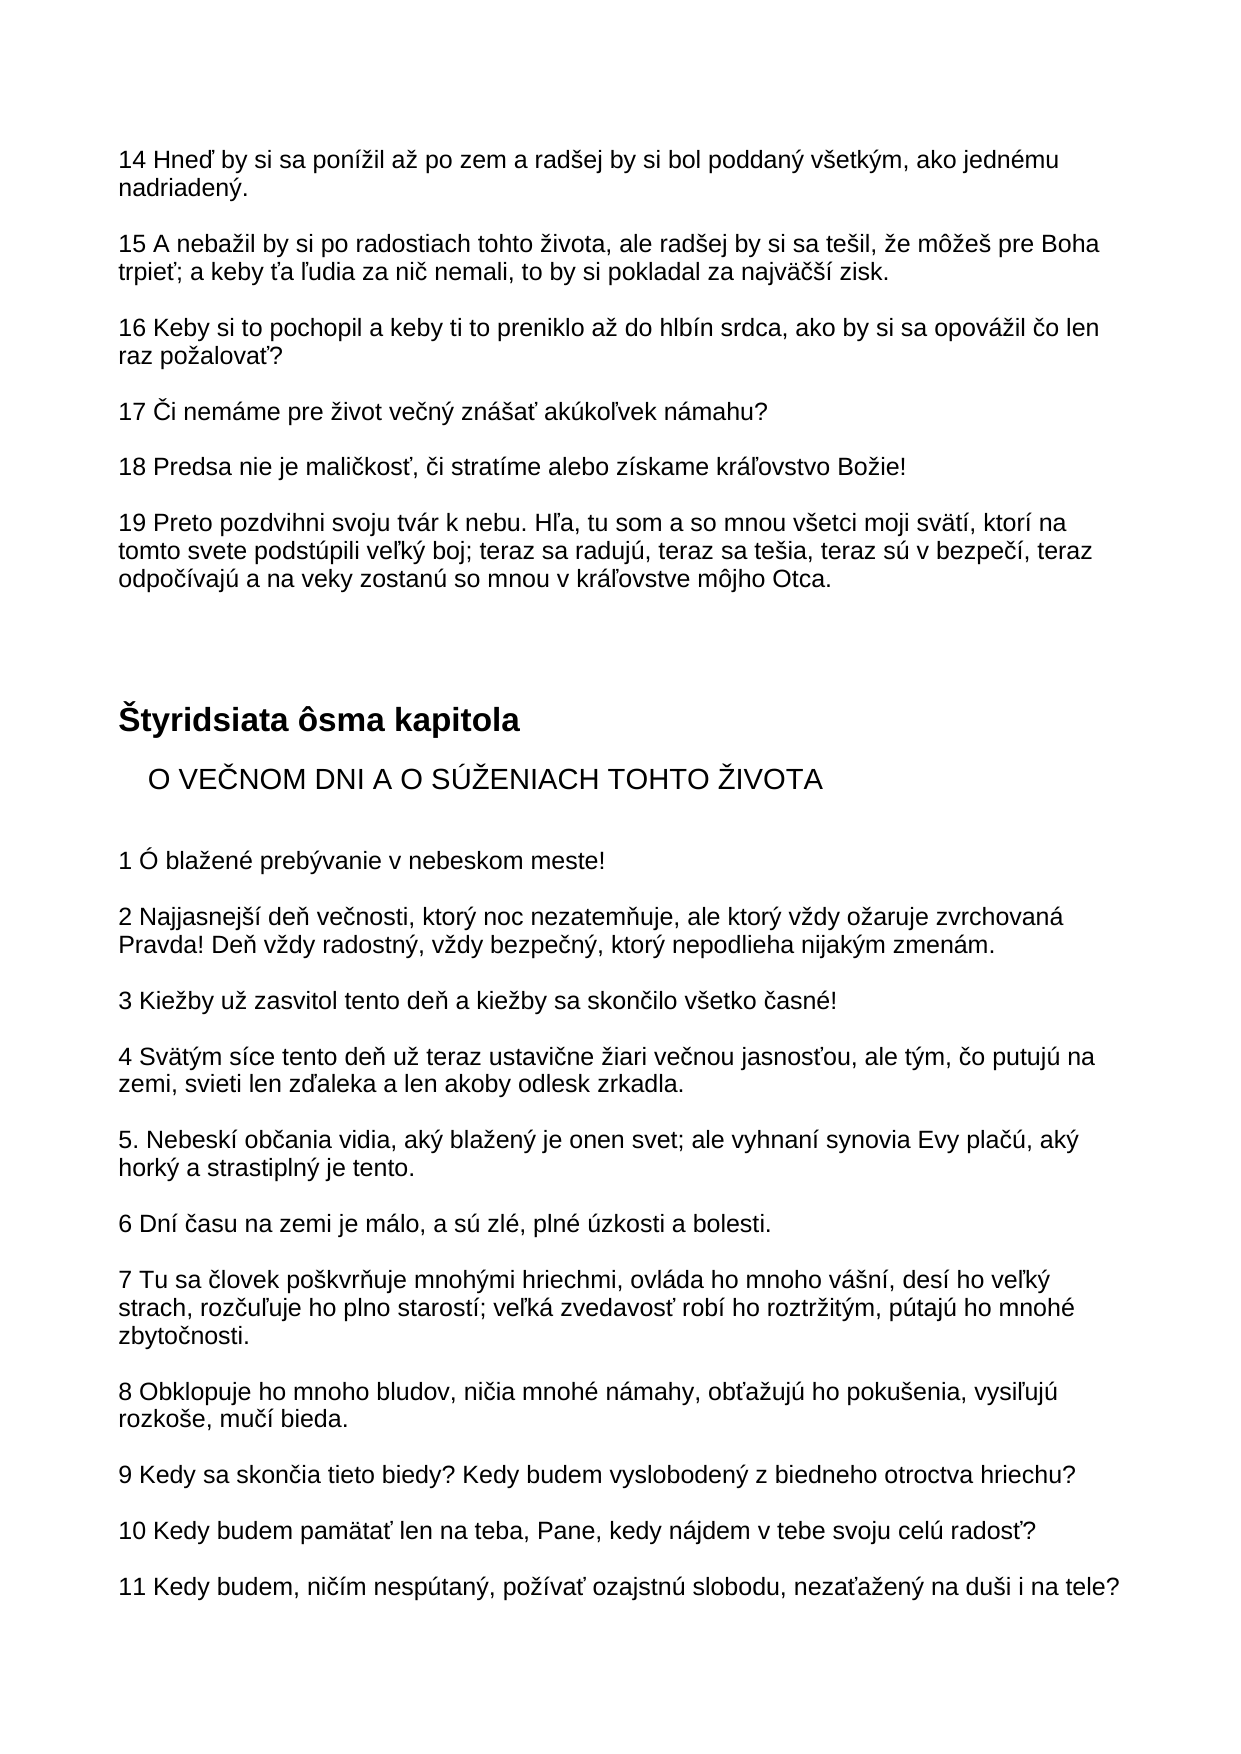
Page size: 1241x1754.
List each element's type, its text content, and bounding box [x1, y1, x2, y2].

text 9 Kedy sa skončia tieto biedy? Kedy budem vyslobodený z biedneho otroctva hriechu? [118, 1461, 1122, 1489]
text 1 Ó blažené prebývanie v nebeskom meste! [118, 847, 1122, 875]
text 15 A nebažil by si po radostiach tohto života, ale radšej by si sa tešil, že môžeš pre Boha trpieť; a keby ťa ľudia za nič nemali, to by si pokladal za najväčší zisk. [118, 230, 1122, 286]
text 8 Obklopuje ho mnoho bludov, ničia mnohé námahy, obťažujú ho pokušenia, vysiľujú rozkoše, mučí bieda. [118, 1377, 1122, 1433]
text 2 Najjasnejší deň večnosti, ktorý noc nezatemňuje, ale ktorý vždy ožaruje zvrchovaná Pravda! Deň vždy radostný, vždy bezpečný, ktorý nepodlieha nijakým zmenám. [118, 903, 1122, 958]
text 10 Kedy budem pamätať len na teba, Pane, kedy nájdem v tebe svoju celú radosť? [118, 1517, 1122, 1545]
text 5. Nebeskí občania vidia, aký blažený je onen svet; ale vyhnaní synovia Evy plačú, aký horký a strastiplný je tento. [118, 1126, 1122, 1182]
text 3 Kiežby už zasvitol tento deň a kiežby sa skončilo všetko časné! [118, 986, 1122, 1014]
subtitle O VEČNOM DNI A O SÚŽENIACH TOHTO ŽIVOTA [148, 763, 1122, 795]
text 11 Kedy budem, ničím nespútaný, požívať ozajstnú slobodu, nezaťažený na duši i na tele? [118, 1573, 1122, 1601]
text 7 Tu sa človek poškvrňuje mnohými hriechmi, ovláda ho mnoho vášní, desí ho veľký strach, rozčuľuje ho plno starostí; veľká zvedavosť robí ho roztržitým, pútajú ho mnohé zbytočnosti. [118, 1266, 1122, 1349]
text 6 Dní času na zemi je málo, a sú zlé, plné úzkosti a bolesti. [118, 1210, 1122, 1238]
subtitle Štyridsiata ôsma kapitola [118, 701, 1122, 738]
text 18 Predsa nie je maličkosť, či stratíme alebo získame kráľovstvo Božie! [118, 453, 1122, 481]
text 17 Či nemáme pre život večný znášať akúkoľvek námahu? [118, 397, 1122, 425]
text 19 Preto pozdvihni svoju tvár k nebu. Hľa, tu som a so mnou všetci moji svätí, ktorí na tomto svete podstúpili veľký boj; teraz sa radujú, teraz sa tešia, teraz sú v bezpečí, teraz odpočívajú a na veky zostanú so mnou v kráľovstve môjho Otca. [118, 509, 1122, 593]
text 16 Keby si to pochopil a keby ti to preniklo až do hlbín srdca, ako by si sa opovážil čo len raz požalovať? [118, 313, 1122, 369]
text 14 Hneď by si sa ponížil až po zem a radšej by si bol poddaný všetkým, ako jednému nadriadený. [118, 146, 1122, 202]
text 4 Svätým síce tento deň už teraz ustavične žiari večnou jasnosťou, ale tým, čo putujú na zemi, svieti len zďaleka a len akoby odlesk zrkadla. [118, 1042, 1122, 1098]
